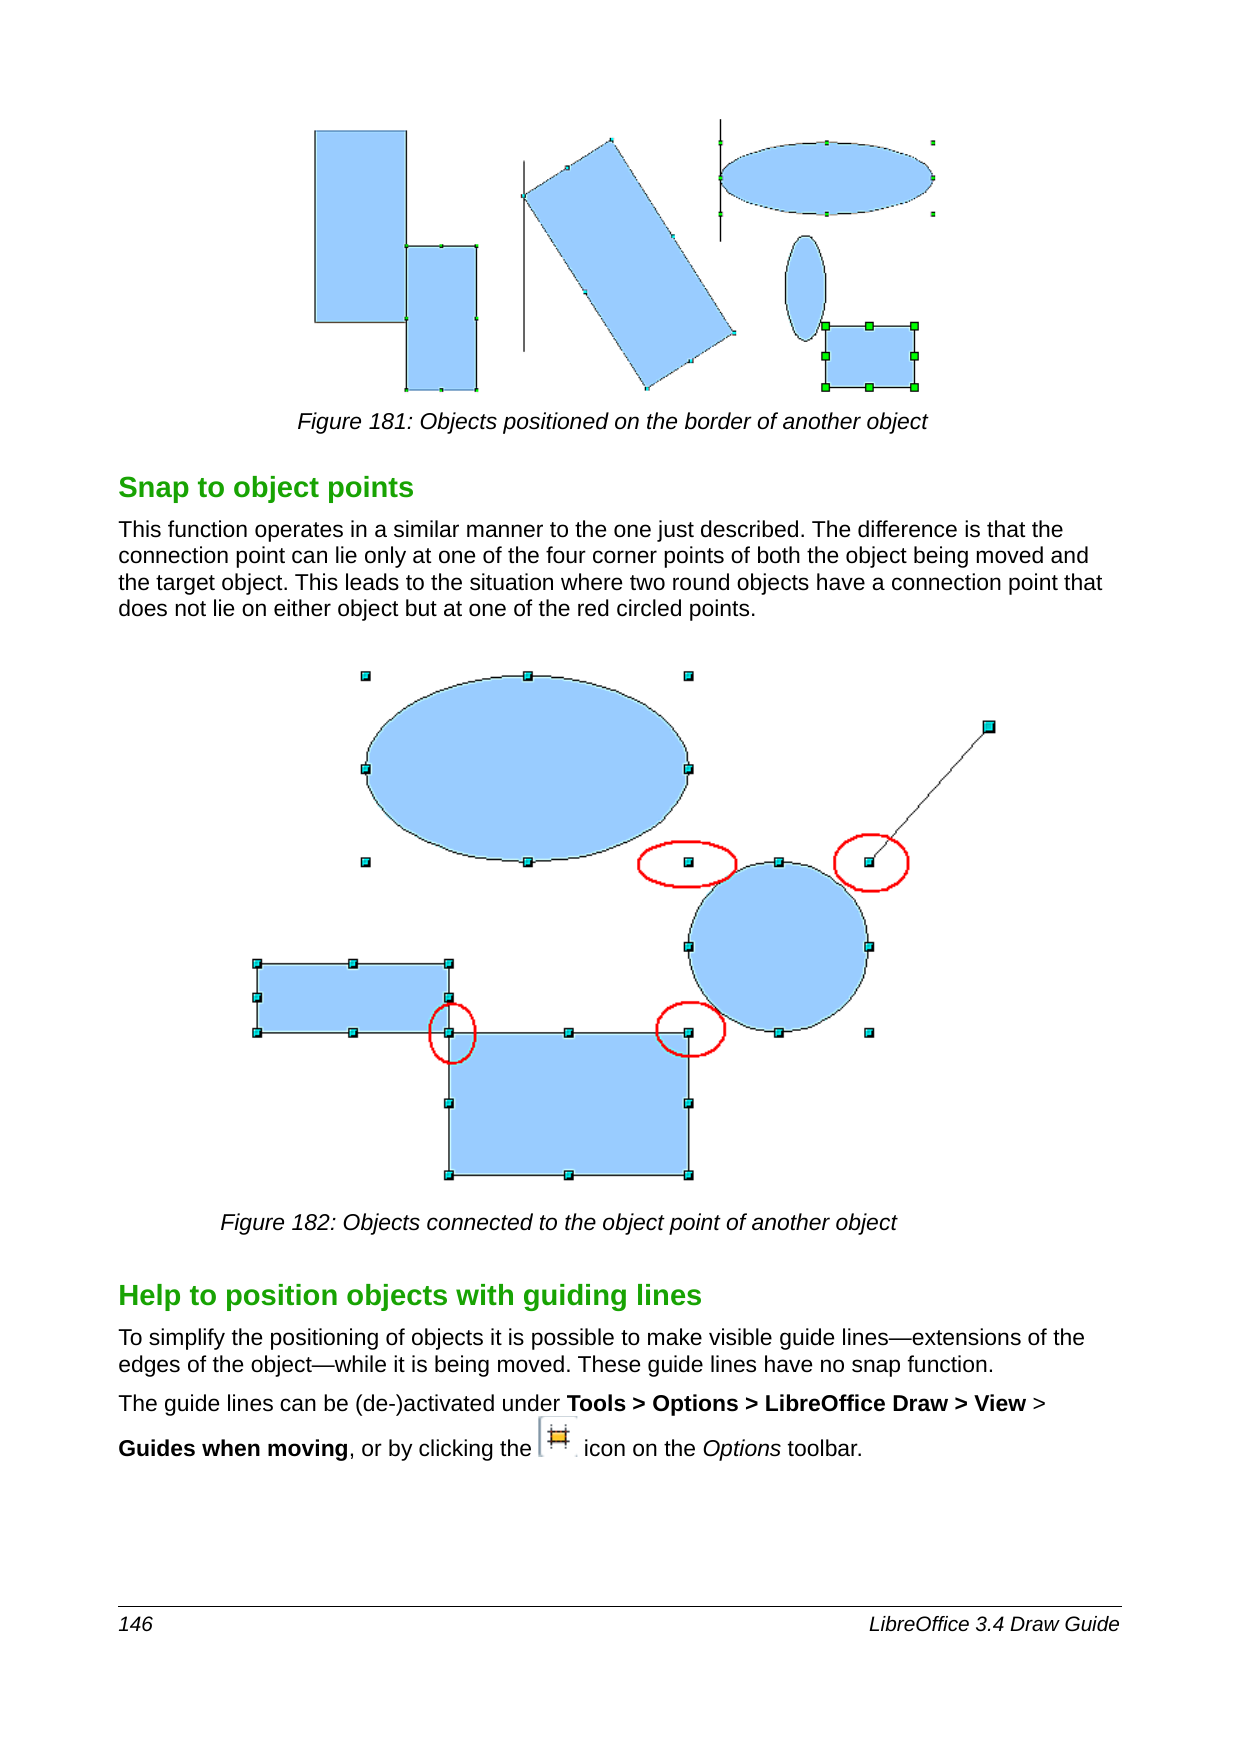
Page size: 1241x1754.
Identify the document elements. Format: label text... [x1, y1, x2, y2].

picture [220, 646, 1020, 1203]
subtitle Snap to object points [118, 470, 1122, 503]
subtitle Help to position objects with guiding lines [118, 1278, 1122, 1312]
text This function operates in a similar manner to the one just described. The difference is that the connection point can lie only at one of the four corner points of both the object being moved and the target object. This leads to the situation where two round objects have a connection point that does not lie on either object but at one of the red circled points. [118, 516, 1122, 621]
list Figure 181: Objects positioned on the border of another object [297, 408, 943, 434]
text To simplify the positioning of objects it is possible to make visible guide lines—extensions of the edges of the object—while it is being moved. These guide lines have no snap function. [118, 1324, 1122, 1377]
text The guide lines can be (de-)activated under Tools > Options > LibreOffice Draw > View > Guides when moving, or by clicking the icon on the Options toolbar. [118, 1389, 1122, 1461]
picture [538, 1416, 578, 1457]
text Figure 182: Objects connected to the object point of another object [220, 1209, 1020, 1235]
picture [297, 118, 944, 402]
